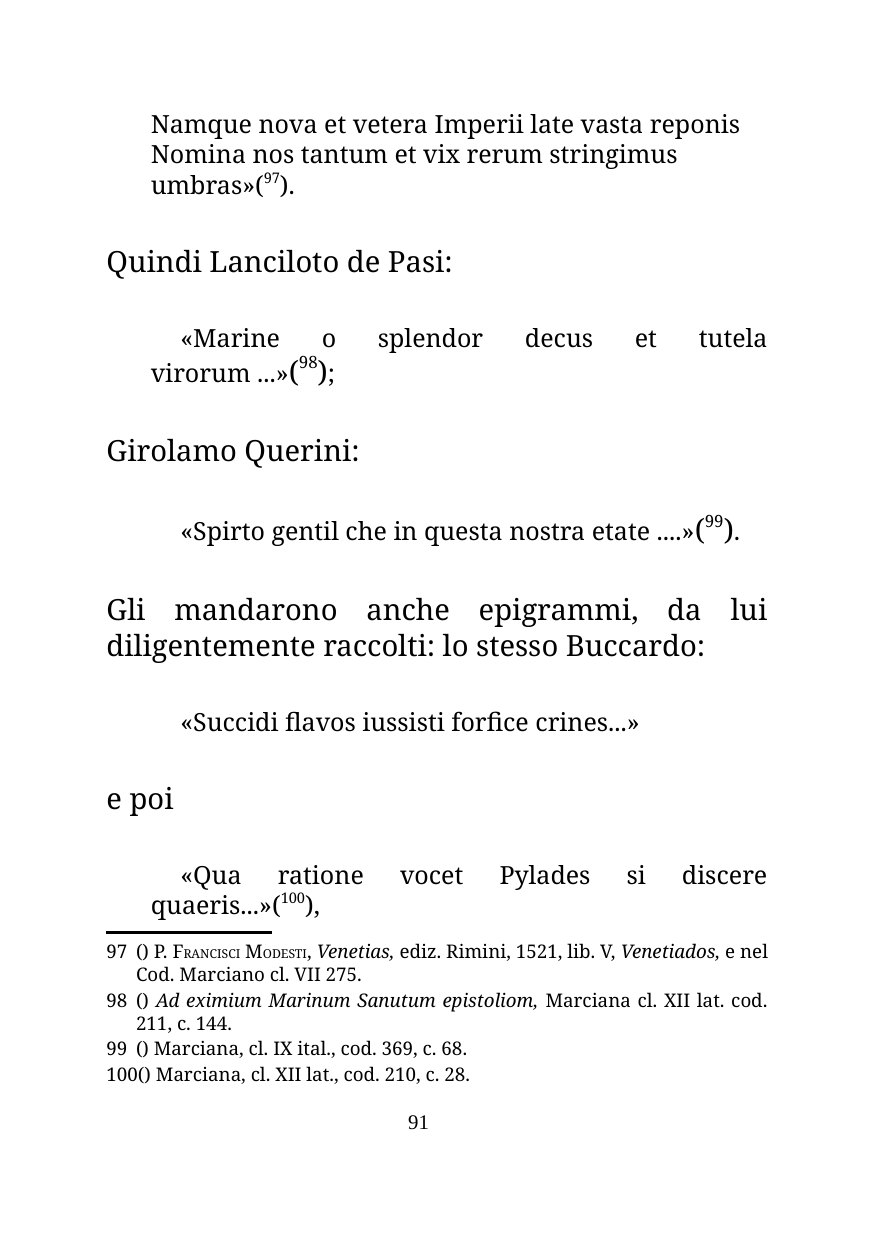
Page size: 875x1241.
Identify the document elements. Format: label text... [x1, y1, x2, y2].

text Namque nova et vetera Imperii late vasta reponis Nomina nos tantum et vix rerum stringimus umbras»(). [151, 106, 768, 202]
text () Ad eximium Marinum Sanutum epistoliom, Marciana cl. XII lat. cod. 211, c. 144. [106, 987, 768, 1036]
text Quindi Lanciloto de Pasi: [106, 241, 768, 281]
text Gli mandarono anche epigrammi, da lui diligentemente raccolti: lo stesso Buccardo: [106, 589, 768, 664]
text «Qua ratione vocet Pylades si discere quaeris...»(), [151, 857, 768, 922]
text () Marciana, cl. IX ital., cod. 369, c. 68. [106, 1036, 768, 1061]
text e poi [106, 778, 768, 818]
text () Marciana, cl. XII lat., cod. 210, c. 28. [106, 1061, 768, 1087]
text () P. Francisci Modesti, Venetias, ediz. Rimini, 1521, lib. V, Venetiados, e nel Cod. Marciano cl. VII 275. [106, 938, 768, 987]
text Girolamo Querini: [106, 430, 768, 470]
text «Marine o splendor decus et tutela virorum ...»(); [151, 321, 768, 391]
text «Spirto gentil che in questa nostra etate ....»(). [151, 510, 768, 549]
text «Succidi flavos iussisti forfice crines...» [151, 704, 768, 738]
